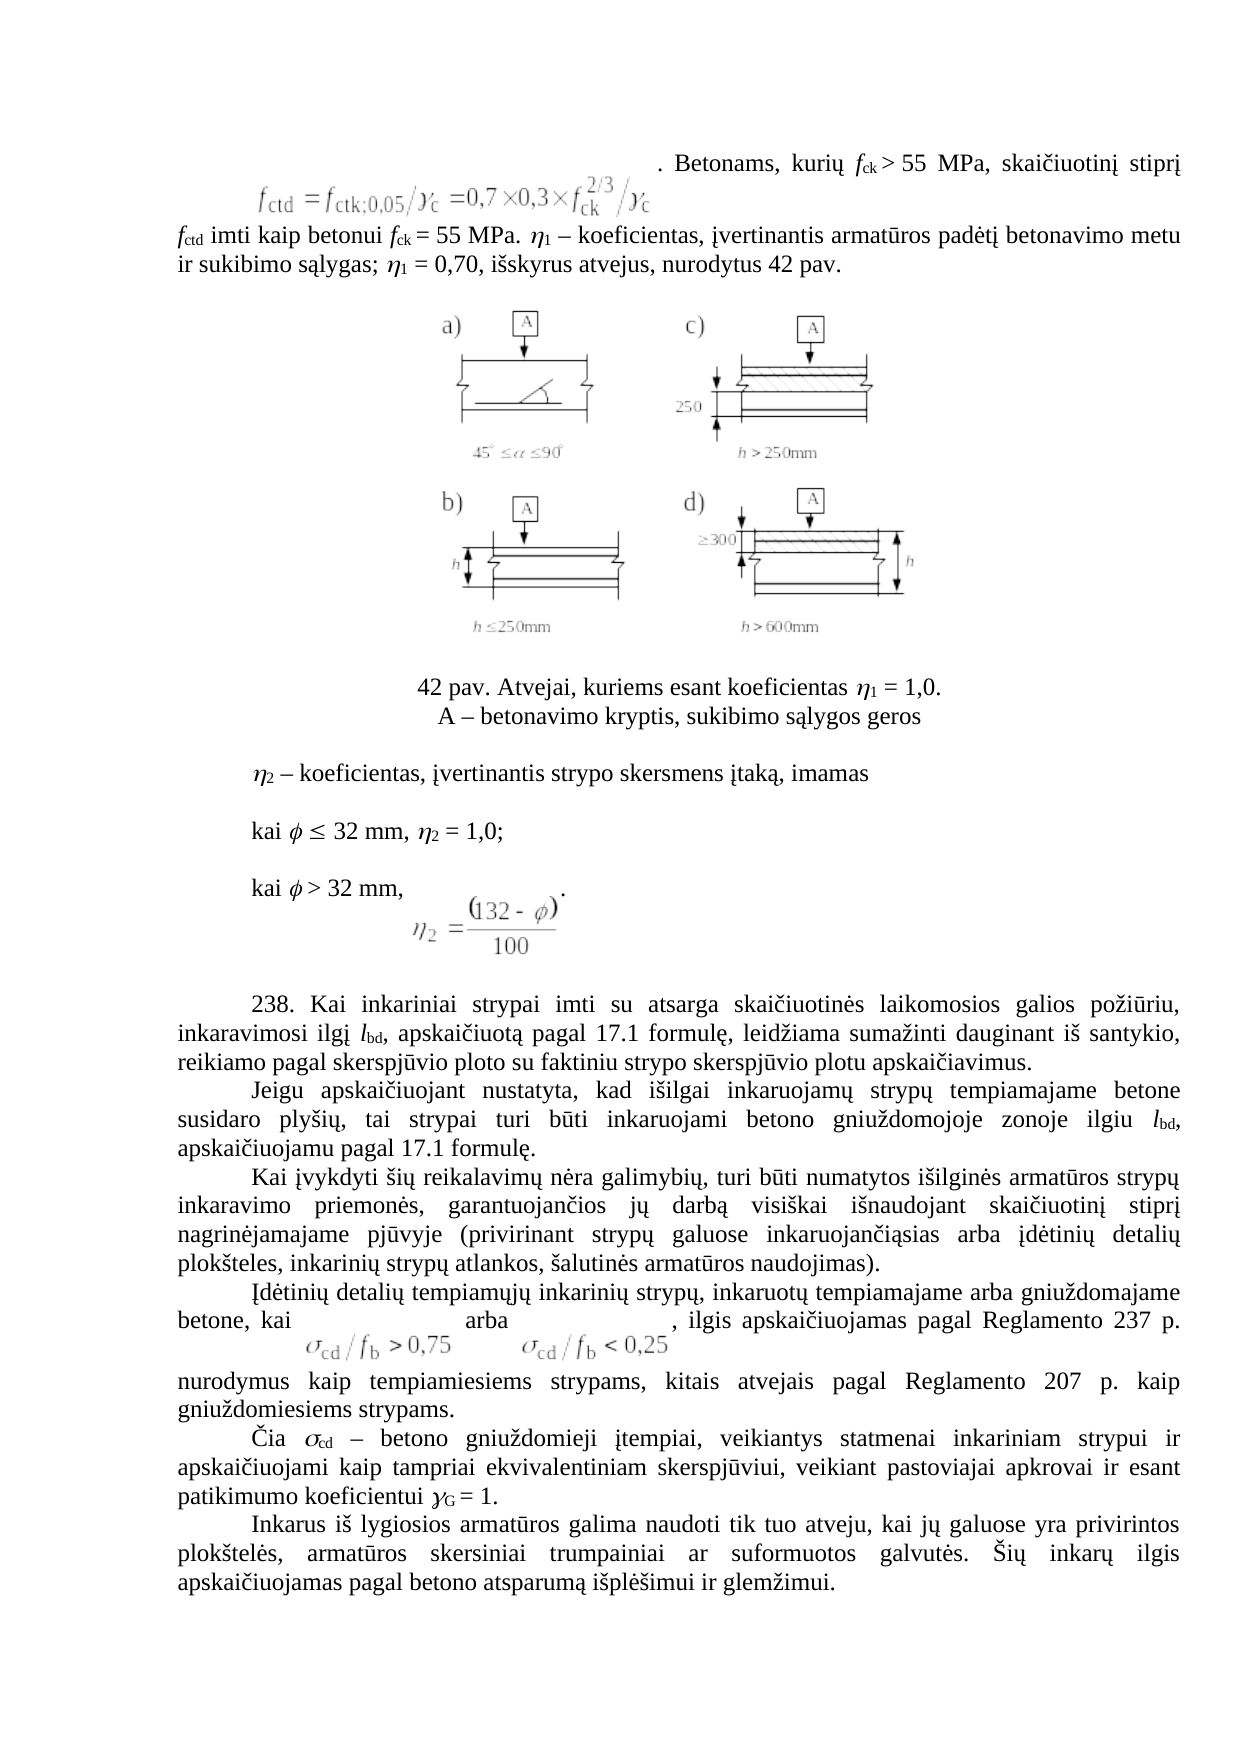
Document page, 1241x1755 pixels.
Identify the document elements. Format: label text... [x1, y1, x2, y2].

text Inkarus iš lygiosios armatūros galima naudoti tik tuo atveju, kai jų galuose yra privirintos plokštelės, armatūros skersiniai trumpainiai ar suformuotos galvutės. Šių inkarų ilgis apskaičiuojamas pagal betono atsparumą išplėšimui ir glemžimui. [177, 1509, 1181, 1596]
text 238. Kai inkariniai strypai imti su atsarga skaičiuotinės laikomosios galios požiūriu, inkaravimosi ilgį lbd, apskaičiuotą pagal 17.1 formulę, leidžiama sumažinti dauginant iš santykio, reikiamo pagal skerspjūvio ploto su faktiniu strypo skerspjūvio plotu apskaičiavimus. [177, 989, 1181, 1076]
text Įdėtinių detalių tempiamųjų inkarinių strypų, inkaruotų tempiamajame arba gniuždomajame betone, kai arba , ilgis apskaičiuojamas pagal Reglamento 237 p. nurodymus kaip tempiamiesiems strypams, kitais atvejais pagal Reglamento 207 p. kaip gniuždomiesiems strypams. [177, 1277, 1181, 1423]
text h2 – koeficientas, įvertinantis strypo skersmens įtaką, imamas [177, 758, 1181, 787]
text A – betonavimo kryptis, sukibimo sąlygos geros [177, 701, 1181, 729]
text . Betonams, kurių fck > 55 MPa, skaičiuotinį stiprį fctd imti kaip betonui fck = 55 MPa. h1 – koeficientas, įvertinantis armatūros padėtį betonavimo metu ir sukibimo sąlygas; h1 = 0,70, išskyrus atvejus, nurodytus 42 pav. [177, 148, 1181, 278]
text Čia scd – betono gniuždomieji įtempiai, veikiantys statmenai inkariniam strypui ir apskaičiuojami kaip tampriai ekvivalentiniam skerspjūviui, veikiant pastoviajai apkrovai ir esant patikimumo koeficientui gG = 1. [177, 1423, 1181, 1509]
text kai f > 32 mm, . [177, 873, 1181, 961]
text Kai įvykdyti šių reikalavimų nėra galimybių, turi būti numatytos išilginės armatūros strypų inkaravimo priemonės, garantuojančios jų darbą visiškai išnaudojant skaičiuotinį stiprį nagrinėjamajame pjūvyje (privirinant strypų galuose inkaruojančiąsias arba įdėtinių detalių plokšteles, inkarinių strypų atlankos, šalutinės armatūros naudojimas). [177, 1162, 1181, 1277]
text Jeigu apskaičiuojant nustatyta, kad išilgai inkaruojamų strypų tempiamajame betone susidaro plyšių, tai strypai turi būti inkaruojami betono gniuždomojoje zonoje ilgiu lbd, apskaičiuojamu pagal 17.1 formulę. [177, 1076, 1181, 1162]
text 42 pav. Atvejai, kuriems esant koeficientas h1 = 1,0. [177, 672, 1181, 701]
text kai f £ 32 mm, h2 = 1,0; [177, 816, 1181, 844]
